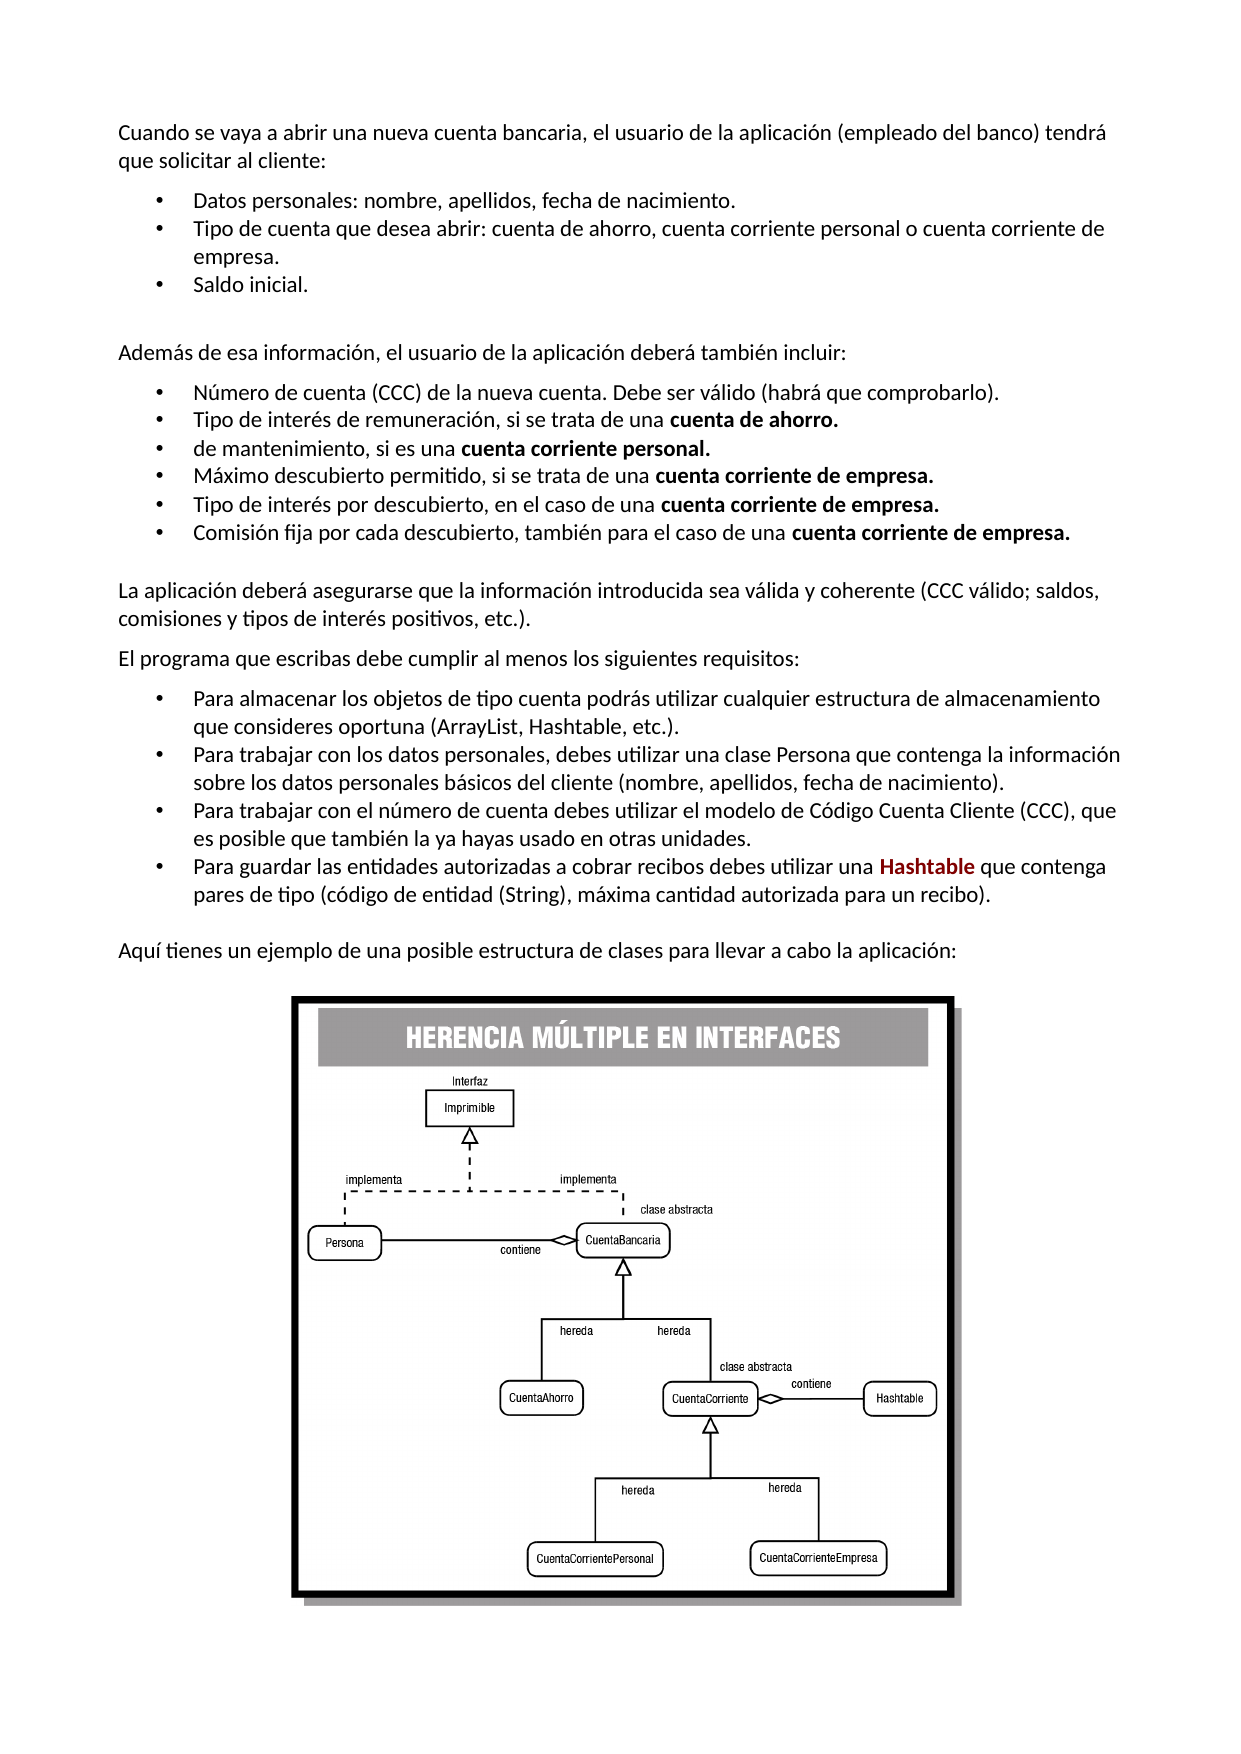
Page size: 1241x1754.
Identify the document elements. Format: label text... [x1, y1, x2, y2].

list Saldo inicial. [156, 270, 1122, 298]
list Datos personales: nombre, apellidos, fecha de nacimiento. [156, 186, 1122, 214]
list Tipo de interés de remuneración, si se trata de una cuenta de ahorro. [156, 406, 1122, 434]
list de mantenimiento, si es una cuenta corriente personal. [156, 434, 1122, 462]
list Máximo descubierto permitido, si se trata de una cuenta corriente de empresa. [156, 462, 1122, 490]
text La aplicación deberá asegurarse que la información introducida sea válida y coherente (CCC válido; saldos, comisiones y tipos de interés positivos, etc.). [118, 576, 1122, 632]
list Para trabajar con el número de cuenta debes utilizar el modelo de Código Cuenta Cliente (CCC), que es posible que también la ya hayas usado en otras unidades. [156, 796, 1122, 852]
list Comisión fija por cada descubierto, también para el caso de una cuenta corriente de empresa. [156, 518, 1122, 546]
picture [291, 996, 962, 1606]
list Para guardar las entidades autorizadas a cobrar recibos debes utilizar una Hashtable que contenga pares de tipo (código de entidad (String), máxima cantidad autorizada para un recibo). [156, 852, 1122, 908]
list Para trabajar con los datos personales, debes utilizar una clase Persona que contenga la información sobre los datos personales básicos del cliente (nombre, apellidos, fecha de nacimiento). [156, 740, 1122, 796]
text Cuando se vaya a abrir una nueva cuenta bancaria, el usuario de la aplicación (empleado del banco) tendrá que solicitar al cliente: [118, 118, 1122, 174]
text El programa que escribas debe cumplir al menos los siguientes requisitos: [118, 644, 1122, 672]
list Tipo de cuenta que desea abrir: cuenta de ahorro, cuenta corriente personal o cuenta corriente de empresa. [156, 214, 1122, 270]
list Tipo de interés por descubierto, en el caso de una cuenta corriente de empresa. [156, 490, 1122, 518]
text Aquí tienes un ejemplo de una posible estructura de clases para llevar a cabo la aplicación: [118, 936, 1122, 964]
text Además de esa información, el usuario de la aplicación deberá también incluir: [118, 338, 1122, 366]
list Para almacenar los objetos de tipo cuenta podrás utilizar cualquier estructura de almacenamiento que consideres oportuna (ArrayList, Hashtable, etc.). [156, 684, 1122, 740]
list Número de cuenta (CCC) de la nueva cuenta. Debe ser válido (habrá que comprobarlo). [156, 378, 1122, 406]
